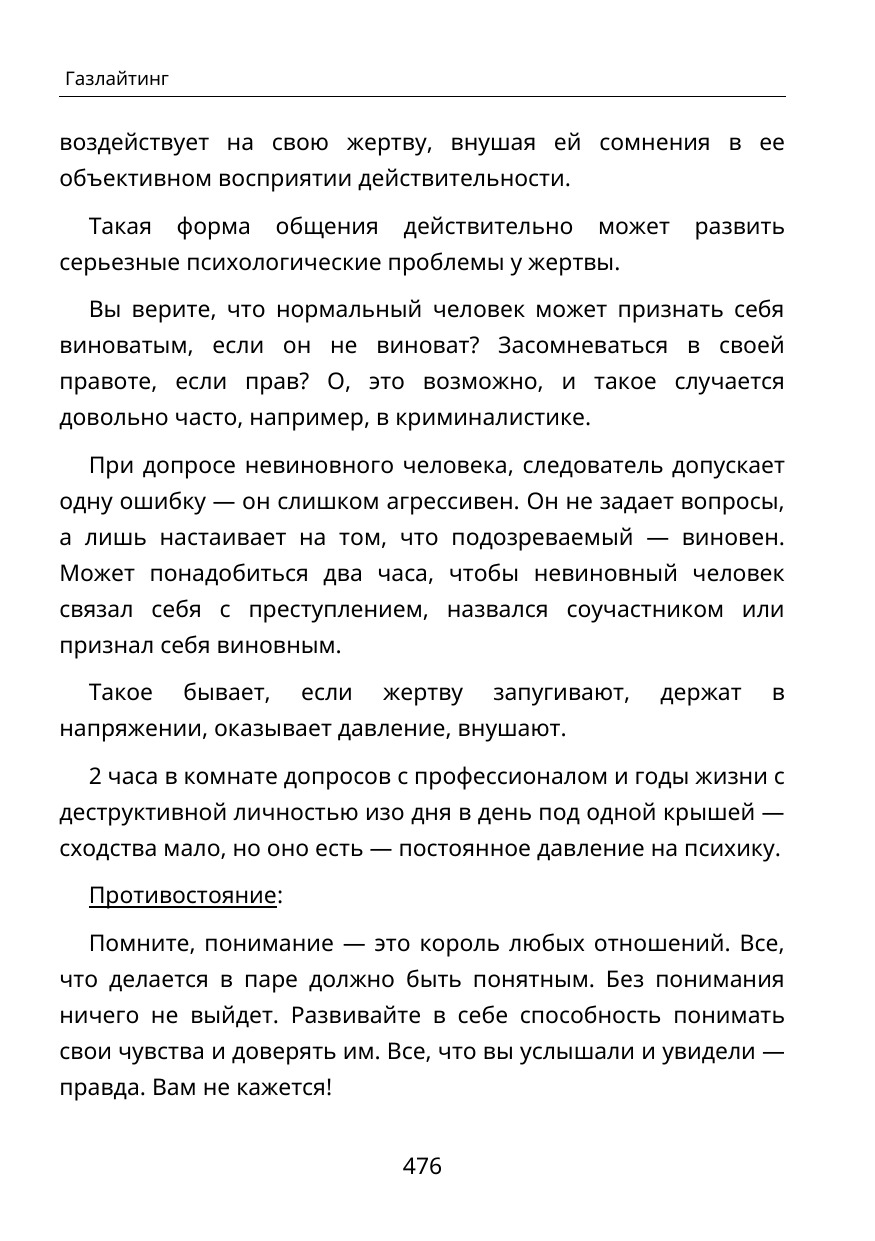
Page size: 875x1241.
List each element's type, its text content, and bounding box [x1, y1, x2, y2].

text Противостояние: [59, 879, 786, 911]
text При допросе невиновного человека, следователь допускает одну ошибку — он слишком агрессивен. Он не задает вопросы, а лишь настаивает на том, что подозреваемый — виновен. Может понадобиться два часа, чтобы невиновный человек связал себя с преступлением, назвался соучастником или признал себя виновным. [59, 449, 786, 660]
text Такое бывает, если жертву запугивают, держат в напряжении, оказывает давление, внушают. [59, 676, 786, 743]
text воздействует на свою жертву, внушая ей сомнения в ее объективном восприятии действительности. [59, 126, 786, 193]
text Такая форма общения действительно может развить серьезные психологические проблемы у жертвы. [59, 210, 786, 277]
text 2 часа в комнате допросов с профессионалом и годы жизни с деструктивной личностью изо дня в день под одной крышей — сходства мало, но оно есть — постоянное давление на психику. [59, 760, 786, 863]
text Помните, понимание — это король любых отношений. Все, что делается в паре должно быть понятным. Без понимания ничего не выйдет. Развивайте в себе способность понимать свои чувства и доверять им. Все, что вы услышали и увидели — правда. Вам не кажется! [59, 927, 786, 1102]
text Вы верите, что нормальный человек может признать себя виноватым, если он не виноват? Засомневаться в своей правоте, если прав? О, это возможно, и такое случается довольно часто, например, в криминалистике. [59, 293, 786, 432]
